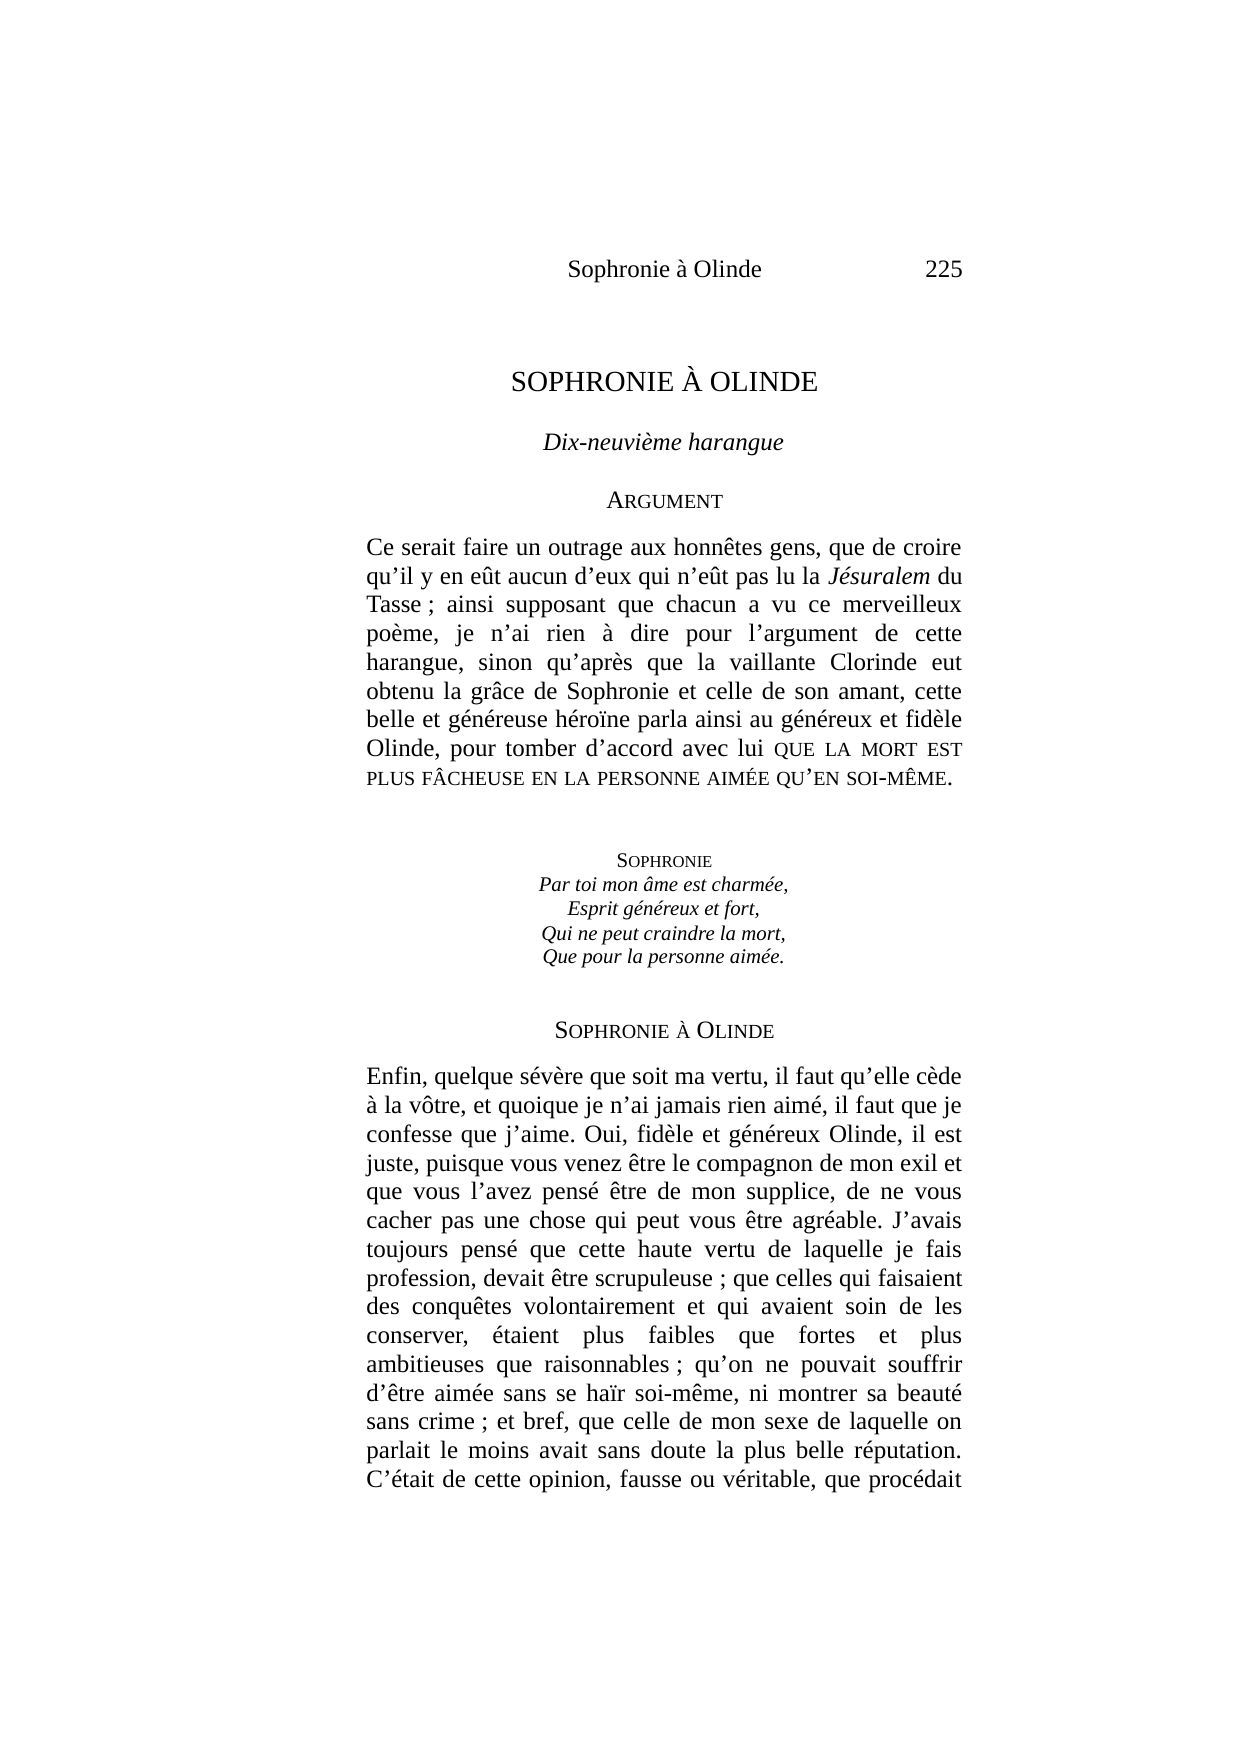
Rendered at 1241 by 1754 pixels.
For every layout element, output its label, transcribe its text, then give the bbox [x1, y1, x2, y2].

subtitle Dix-neuvième harangue [366, 427, 963, 456]
text Sophronie [366, 848, 963, 872]
text Enfin, quelque sévère que soit ma vertu, il faut qu’elle cède à la vôtre, et quoique je n’ai jamais rien aimé, il faut que je confesse que j’aime. Oui, fidèle et généreux Olinde, il est juste, puisque vous venez être le compagnon de mon exil et que vous l’avez pensé être de mon supplice, de ne vous cacher pas une chose qui peut vous être agréable. J’avais toujours pensé que cette haute vertu de laquelle je fais profession, devait être scrupuleuse ; que celles qui faisaient des conquêtes volontairement et qui avaient soin de les conserver, étaient plus faibles que fortes et plus ambitieuses que raisonnables ; qu’on ne pouvait souffrir d’être aimée sans se haïr soi-même, ni montrer sa beauté sans crime ; et bref, que celle de mon sexe de laquelle on parlait le moins avait sans doute la plus belle réputation. C’était de cette opinion, fausse ou véritable, que procédait [366, 1061, 963, 1493]
text Que pour la personne aimée. [366, 944, 963, 968]
text Qui ne peut craindre la mort, [366, 920, 963, 944]
text Esprit généreux et fort, [366, 896, 963, 920]
text Par toi mon âme est charmée, [366, 872, 963, 896]
subtitle Sophronie à Olinde [366, 364, 963, 398]
subtitle Sophronie à Olinde [366, 1015, 963, 1044]
text Ce serait faire un outrage aux honnêtes gens, que de croire qu’il y en eût aucun d’eux qui n’eût pas lu la Jésuralem du Tasse ; ainsi supposant que chacun a vu ce merveilleux poème, je n’ai rien à dire pour l’argument de cette harangue, sinon qu’après que la vaillante Clorinde eut obtenu la grâce de Sophronie et celle de son amant, cette belle et généreuse héroïne parla ainsi au généreux et fidèle Olinde, pour tomber d’accord avec lui que la mort est plus fâcheuse en la personne aimée qu’en soi-même. [366, 532, 963, 791]
subtitle Argument [366, 486, 963, 514]
